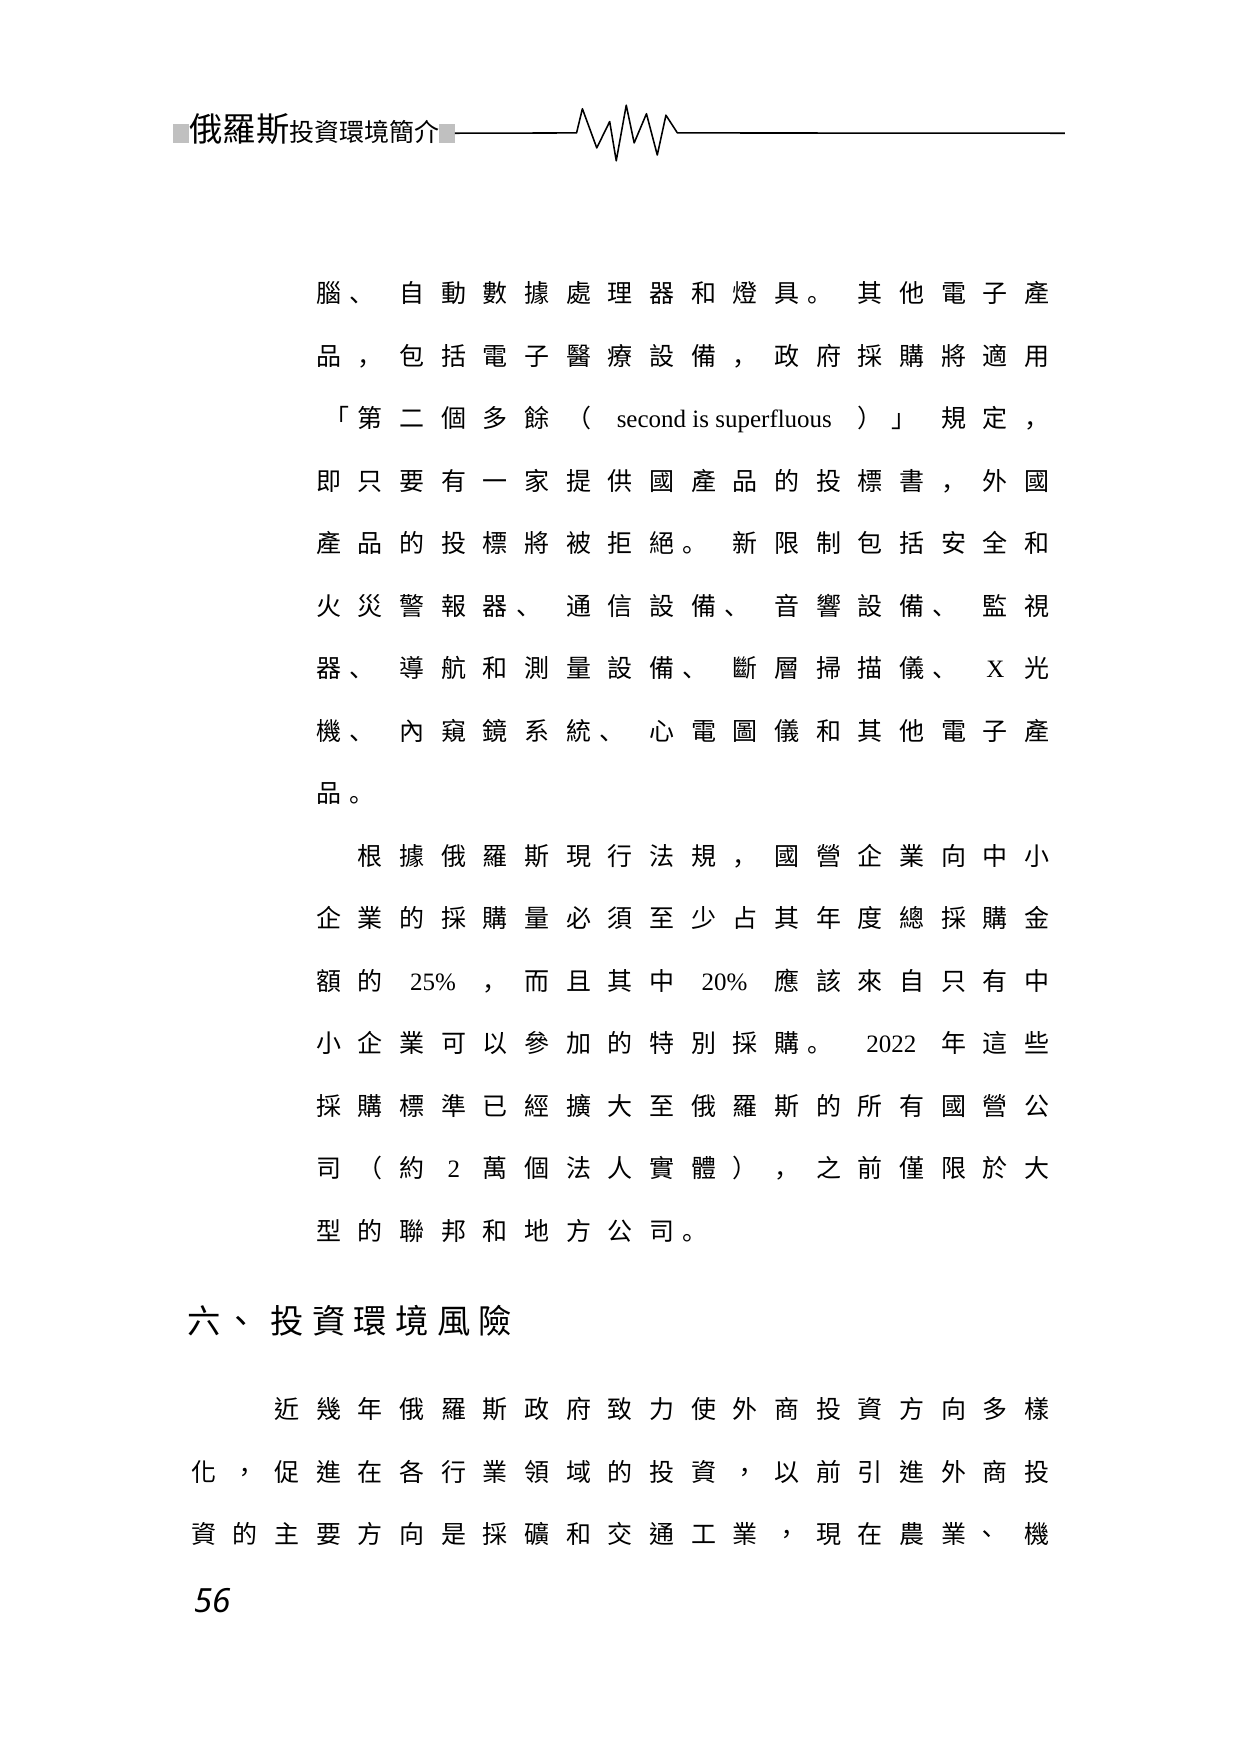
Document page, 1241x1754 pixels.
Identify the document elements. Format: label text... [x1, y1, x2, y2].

text 根據俄羅斯現行法規，國營企業向中小企業的採購量必須至少占其年度總採購金額的25%，而且其中20%應該來自只有中小企業可以參加的特別採購。2022年這些採購標準已經擴大至俄羅斯的所有國營公司（約2萬個法人實體），之前僅限於大型的聯邦和地方公司。 [281, 813, 1058, 1250]
text 近幾年俄羅斯政府致力使外商投資方向多樣化，促進在各行業領域的投資，以前引進外商投資的主要方向是採礦和交通工業，現在農業、機 [183, 1366, 1058, 1554]
text 六、投資環境風險 [183, 1277, 1058, 1339]
text 腦、自動數據處理器和燈具。其他電子產品，包括電子醫療設備，政府採購將適用「第二個多餘（second is superfluous）」規定，即只要有一家提供國產品的投標書，外國產品的投標將被拒絕。新限制包括安全和火災警報器、通信設備、音響設備、監視器、導航和測量設備、斷層掃描儀、X光機、內窺鏡系統、心電圖儀和其他電子產品。 [281, 250, 1058, 813]
